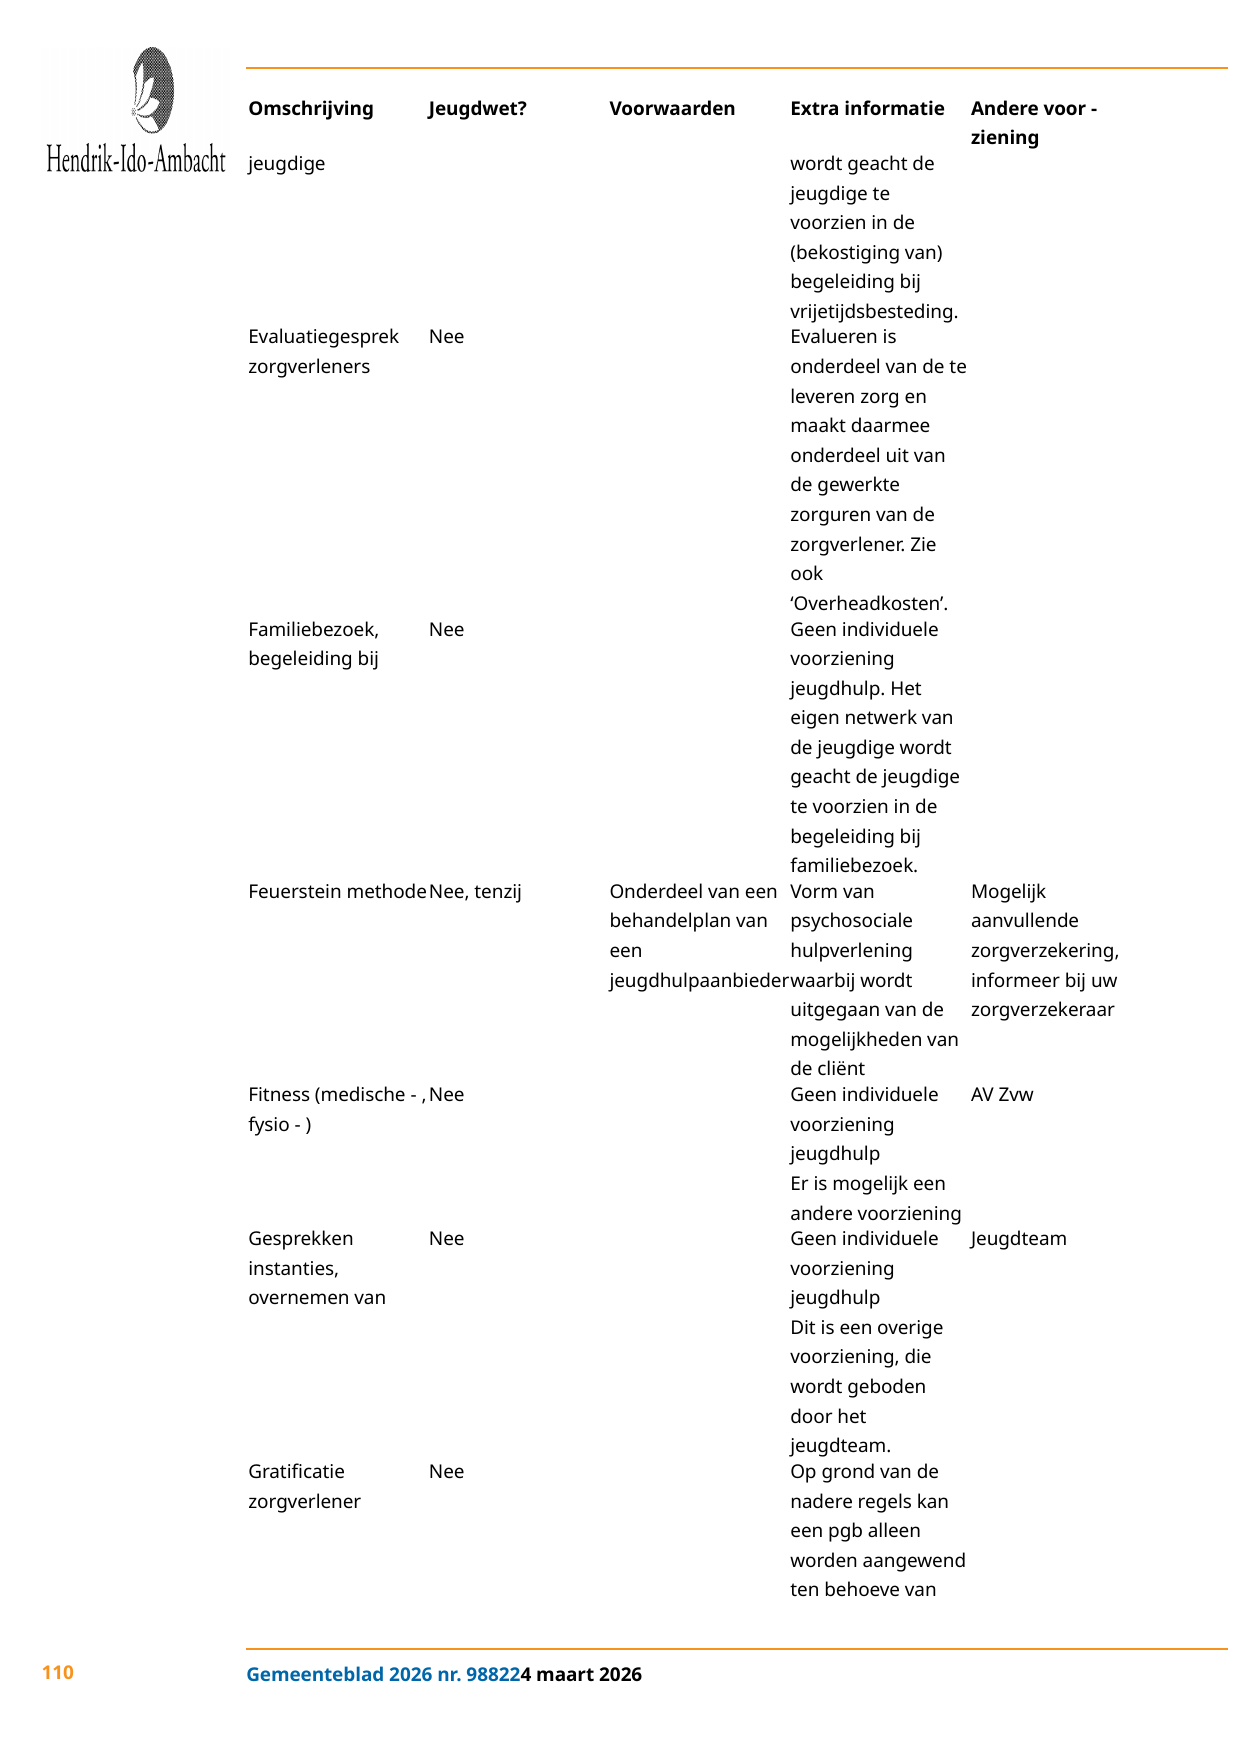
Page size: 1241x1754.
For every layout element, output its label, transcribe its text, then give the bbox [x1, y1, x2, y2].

table_cell [429, 150, 609, 324]
table_cell Geen individuele voorziening jeugdhulp Dit is een overige voorziening, die wordt geboden door het jeugdteam. [790, 1225, 971, 1458]
table_cell Evaluatiegesprek zorgverleners [248, 324, 429, 616]
table_cell [971, 1458, 1152, 1602]
table_cell [609, 1458, 790, 1602]
table_cell Onderdeel van een behandelplan van een jeugdhulpaanbieder [609, 878, 790, 1081]
table_header Extra informatie [790, 95, 971, 150]
table_header Jeugdwet? [429, 95, 609, 150]
table_cell Nee [429, 324, 609, 616]
table_cell [971, 150, 1152, 324]
table_cell Geen individuele voorziening jeugdhulp. Het eigen netwerk van de jeugdige wordt geacht de jeugdige te voorzien in de begeleiding bij familiebezoek. [790, 616, 971, 878]
table_header Voorwaarden [609, 95, 790, 150]
table_cell jeugdige [248, 150, 429, 324]
table_cell wordt geacht de jeugdige te voorzien in de (bekostiging van) begeleiding bij vrijetijdsbesteding. [790, 150, 971, 324]
table_cell Evalueren is onderdeel van de te leveren zorg en maakt daarmee onderdeel uit van de gewerkte zorguren van de zorgverlener. Zie ook ‘Overheadkosten’. [790, 324, 971, 616]
table_cell [609, 324, 790, 616]
table_cell Gratificatie zorgverlener [248, 1458, 429, 1602]
table_cell Familiebezoek, begeleiding bij [248, 616, 429, 878]
picture [41, 47, 231, 172]
table_header Andere voor -ziening [971, 95, 1152, 150]
table_cell [971, 324, 1152, 616]
table_cell Nee [429, 1458, 609, 1602]
table_cell Nee, tenzij [429, 878, 609, 1081]
table_cell [609, 150, 790, 324]
table_cell [609, 1081, 790, 1225]
table_cell AV Zvw [971, 1081, 1152, 1225]
table_cell [609, 1225, 790, 1458]
table_cell Feuerstein methode [248, 878, 429, 1081]
table_cell Gesprekken instanties, overnemen van [248, 1225, 429, 1458]
table_cell Nee [429, 616, 609, 878]
table_cell Vorm van psychosociale hulpverlening waarbij wordt uitgegaan van de mogelijkheden van de cliënt [790, 878, 971, 1081]
table_cell Fitness (medische - , fysio - ) [248, 1081, 429, 1225]
table_cell Nee [429, 1225, 609, 1458]
table_cell Nee [429, 1081, 609, 1225]
table_cell [971, 616, 1152, 878]
table_cell Op grond van de nadere regels kan een pgb alleen worden aangewend ten behoeve van [790, 1458, 971, 1602]
table_cell Mogelijk aanvullende zorgverzekering, informeer bij uw zorgverzekeraar [971, 878, 1152, 1081]
table_cell Jeugdteam [971, 1225, 1152, 1458]
table_header Omschrijving [248, 95, 429, 150]
table_cell Geen individuele voorziening jeugdhulp Er is mogelijk een andere voorziening [790, 1081, 971, 1225]
table_cell [609, 616, 790, 878]
